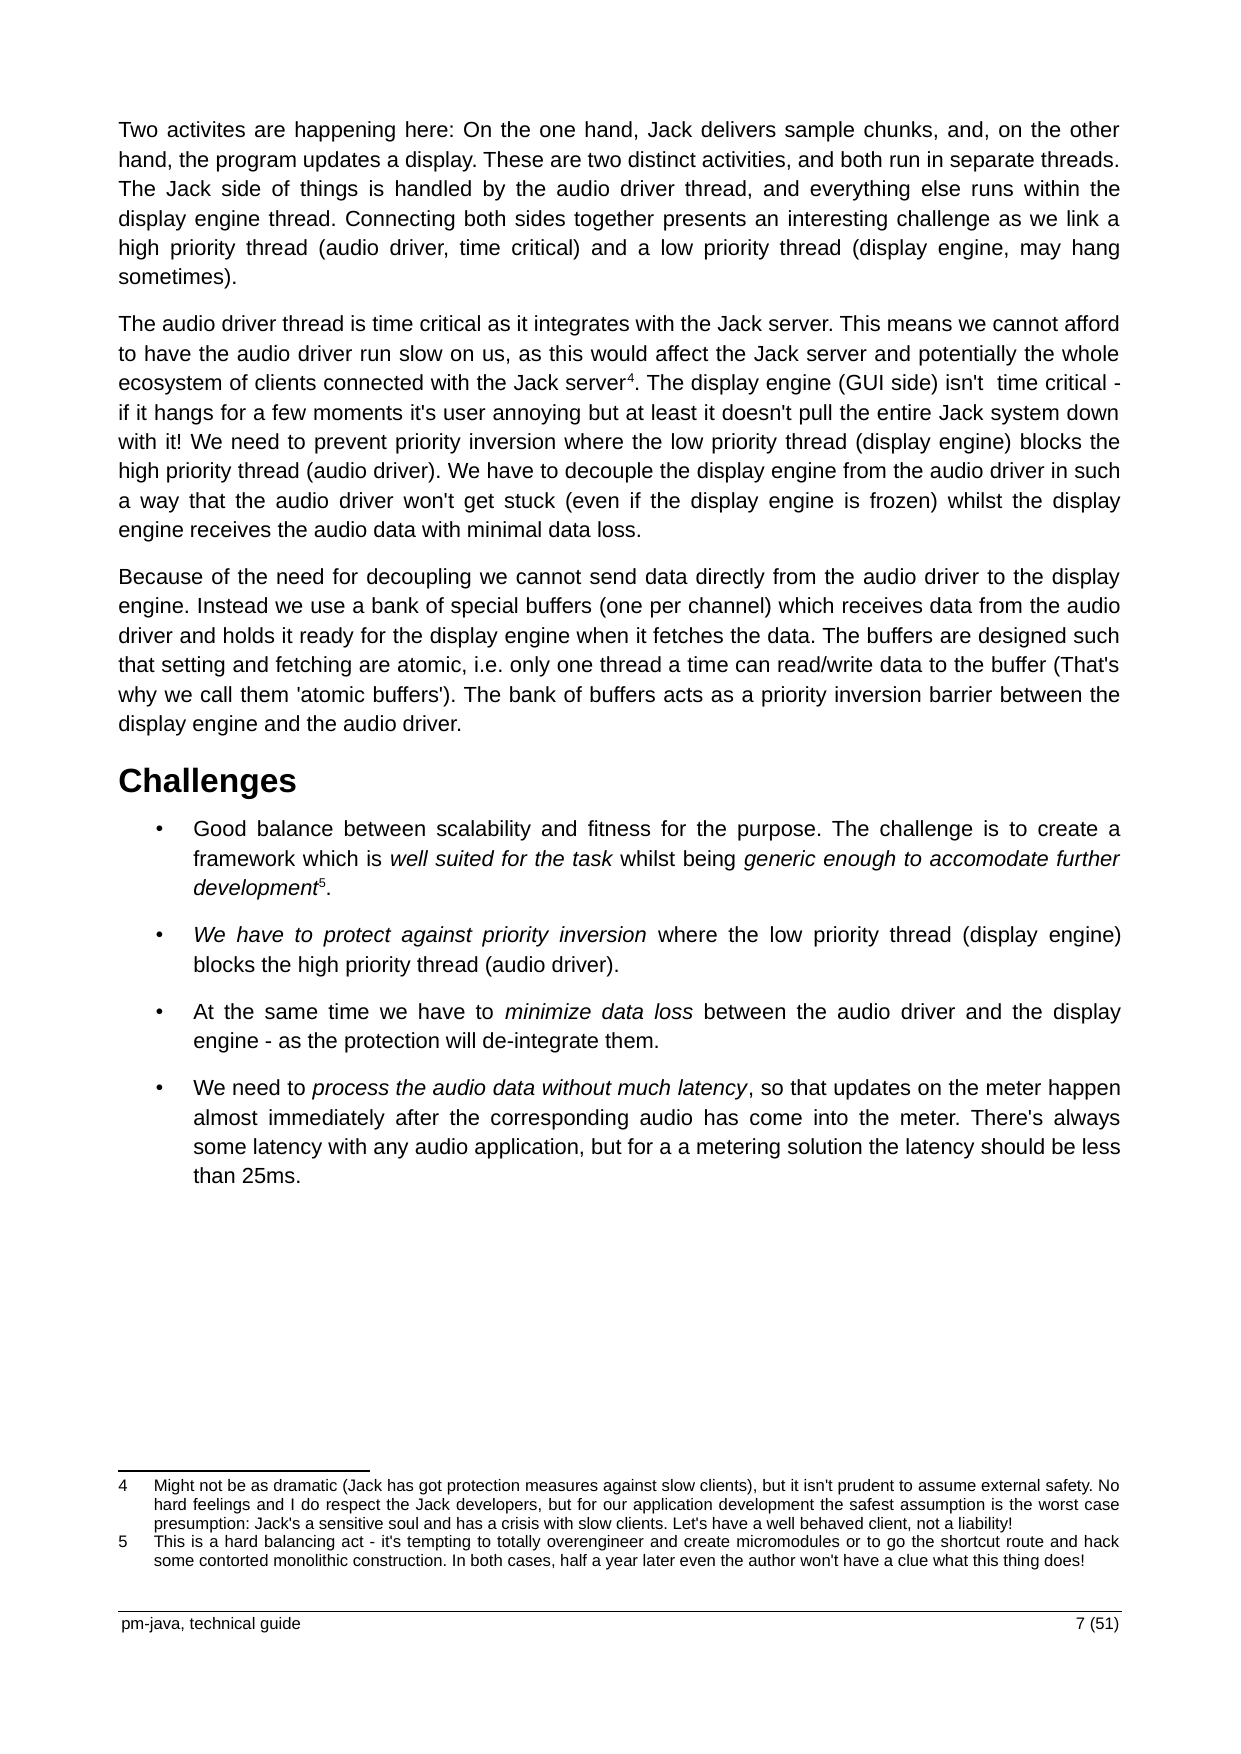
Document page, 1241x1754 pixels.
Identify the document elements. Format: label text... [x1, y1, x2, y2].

list Good balance between scalability and fitness for the purpose. The challenge is to create a framework which is well suited for the task whilst being generic enough to accomodate further development. [156, 817, 1122, 900]
text Two activites are happening here: On the one hand, Jack delivers sample chunks, and, on the other hand, the program updates a display. These are two distinct activities, and both run in separate threads. The Jack side of things is handled by the audio driver thread, and everything else runs within the display engine thread. Connecting both sides together presents an interesting challenge as we link a high priority thread (audio driver, time critical) and a low priority thread (display engine, may hang sometimes). [118, 118, 1122, 289]
list We need to process the audio data without much latency, so that updates on the meter happen almost immediately after the corresponding audio has come into the meter. There's always some latency with any audio application, but for a a metering solution the latency should be less than 25ms. [156, 1076, 1122, 1188]
list This is a hard balancing act - it's tempting to totally overengineer and create micromodules or to go the shortcut route and hack some contorted monolithic construction. In both cases, half a year later even the author won't have a clue what this thing does! [118, 1533, 1122, 1570]
subtitle Challenges [118, 762, 1122, 799]
list At the same time we have to minimize data loss between the audio driver and the display engine - as the protection will de-integrate them. [156, 999, 1122, 1053]
text The audio driver thread is time critical as it integrates with the Jack server. This means we cannot afford to have the audio driver run slow on us, as this would affect the Jack server and potentially the whole ecosystem of clients connected with the Jack server. The display engine (GUI side) isn't time critical - if it hangs for a few moments it's user annoying but at least it doesn't pull the entire Jack system down with it! We need to prevent priority inversion where the low priority thread (display engine) blocks the high priority thread (audio driver). We have to decouple the display engine from the audio driver in such a way that the audio driver won't get stuck (even if the display engine is frozen) whilst the display engine receives the audio data with minimal data loss. [118, 312, 1122, 542]
text Because of the need for decoupling we cannot send data directly from the audio driver to the display engine. Instead we use a bank of special buffers (one per channel) which receives data from the audio driver and holds it ready for the display engine when it fetches the data. The buffers are designed such that setting and fetching are atomic, i.e. only one thread a time can read/write data to the buffer (That's why we call them 'atomic buffers'). The bank of buffers acts as a priority inversion barrier between the display engine and the audio driver. [118, 565, 1122, 736]
list We have to protect against priority inversion where the low priority thread (display engine) blocks the high priority thread (audio driver). [156, 923, 1122, 977]
text Might not be as dramatic (Jack has got protection measures against slow clients), but it isn't prudent to assume external safety. No hard feelings and I do respect the Jack developers, but for our application development the safest assumption is the worst case presumption: Jack's a sensitive soul and has a crisis with slow clients. Let's have a well behaved client, not a liability! [118, 1477, 1122, 1533]
